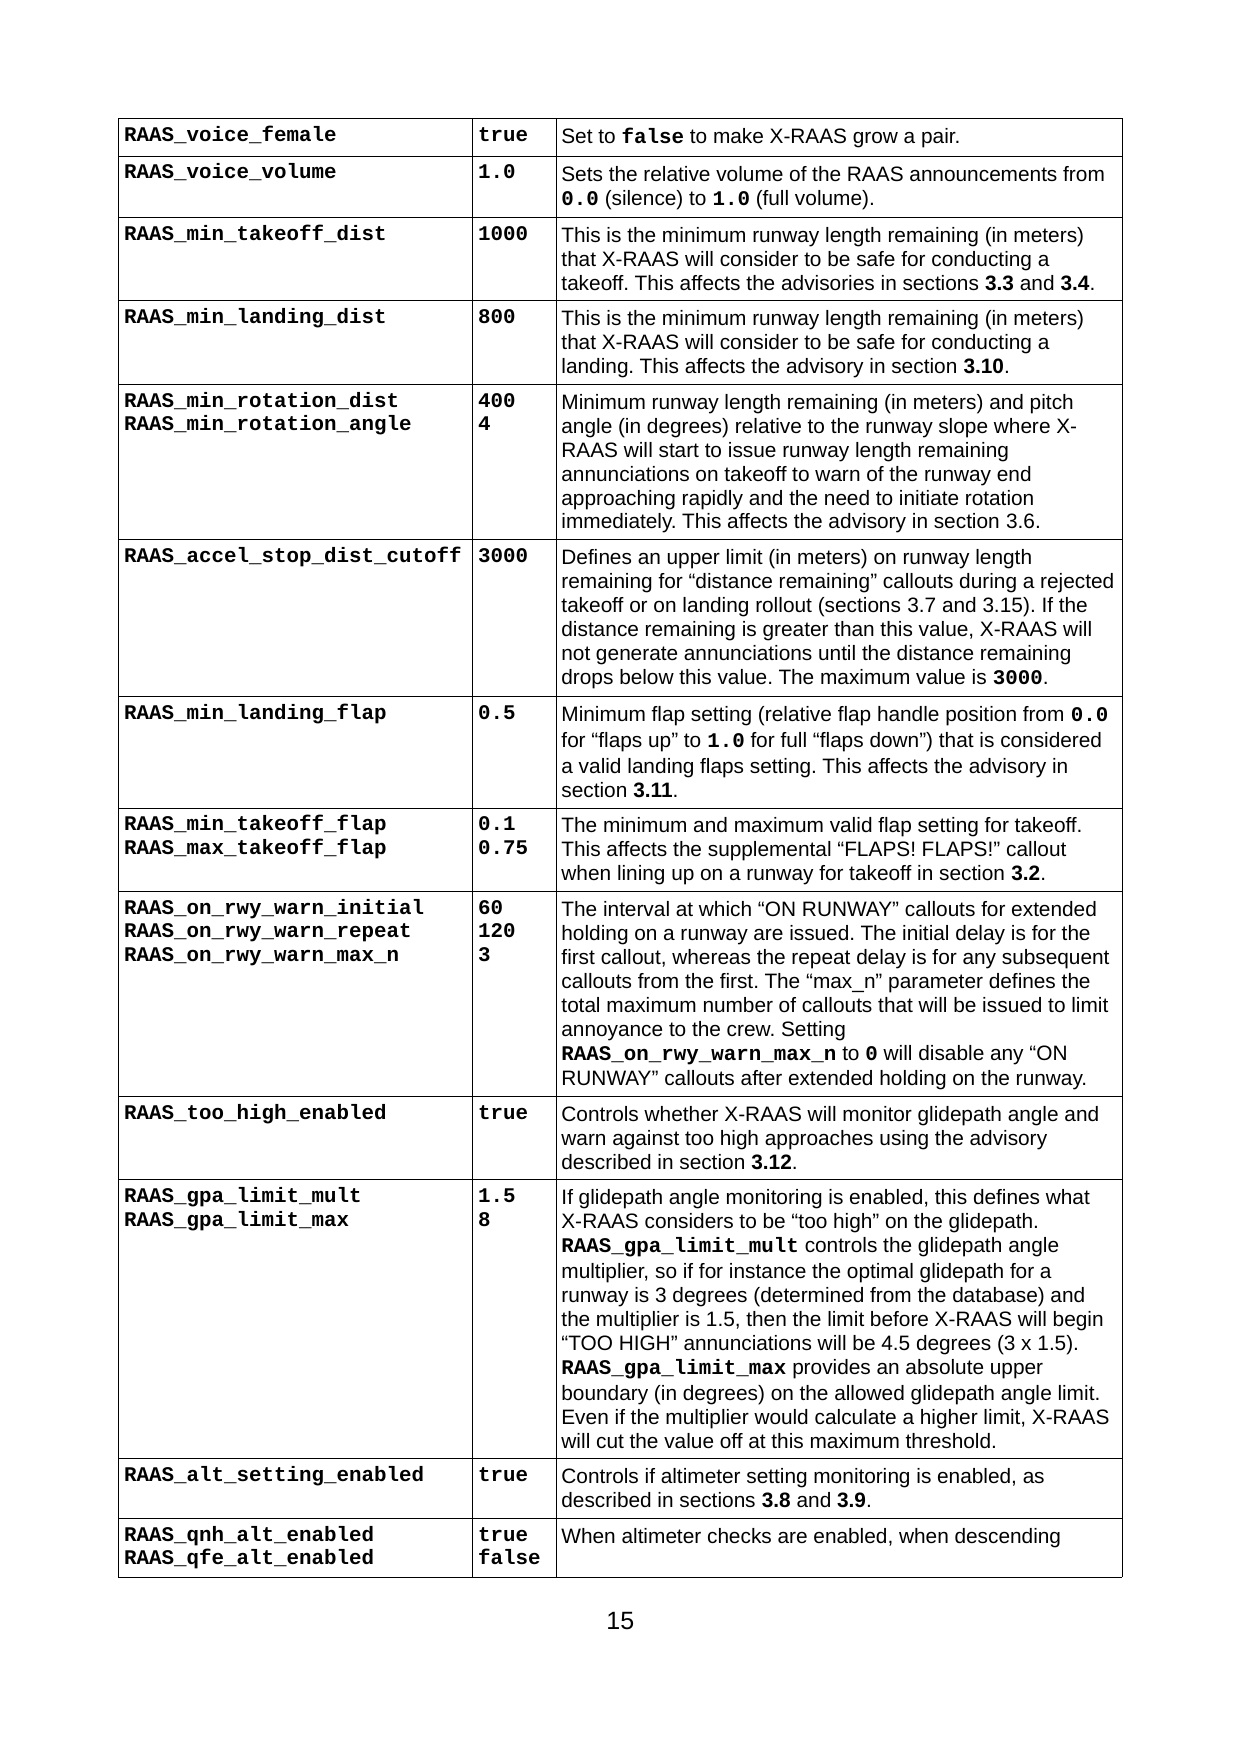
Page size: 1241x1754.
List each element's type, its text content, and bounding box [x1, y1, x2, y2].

table_cell RAAS_min_takeoff_dist [119, 218, 472, 300]
table_cell 1000 [473, 218, 556, 300]
table_cell RAAS_min_rotation_dist RAAS_min_rotation_angle [119, 385, 472, 539]
table_cell The interval at which “ON RUNWAY” callouts for extended holding on a runway are issued. The initial delay is for the first callout, whereas the repeat delay is for any subsequent callouts from the first. The “max_n” parameter defines the total maximum number of callouts that will be issued to limit annoyance to the crew. Setting RAAS_on_rwy_warn_max_n to 0 will disable any “ON RUNWAY” callouts after extended holding on the runway. [557, 892, 1122, 1096]
table_cell Set to false to make X-RAAS grow a pair. [557, 119, 1122, 156]
table_cell If glidepath angle monitoring is enabled, this defines what X-RAAS considers to be “too high” on the glidepath. RAAS_gpa_limit_mult controls the glidepath angle multiplier, so if for instance the optimal glidepath for a runway is 3 degrees (determined from the database) and the multiplier is 1.5, then the limit before X-RAAS will begin “TOO HIGH” annunciations will be 4.5 degrees (3 x 1.5). RAAS_gpa_limit_max provides an absolute upper boundary (in degrees) on the allowed glidepath angle limit. Even if the multiplier would calculate a higher limit, X-RAAS will cut the value off at this maximum threshold. [557, 1180, 1122, 1458]
table_cell 400 4 [473, 385, 556, 539]
table_cell Minimum flap setting (relative flap handle position from 0.0 for “flaps up” to 1.0 for full “flaps down”) that is considered a valid landing flaps setting. This affects the advisory in section 3.11. [557, 697, 1122, 807]
table_cell This is the minimum runway length remaining (in meters) that X-RAAS will consider to be safe for conducting a landing. This affects the advisory in section 3.10. [557, 301, 1122, 384]
table_cell RAAS_on_rwy_warn_initial RAAS_on_rwy_warn_repeat RAAS_on_rwy_warn_max_n [119, 892, 472, 1096]
table_cell RAAS_voice_volume [119, 157, 472, 217]
table_cell 1.5 8 [473, 1180, 556, 1458]
table_cell true [473, 119, 556, 156]
table_cell 0.1 0.75 [473, 809, 556, 891]
table_cell Controls if altimeter setting monitoring is enabled, as described in sections 3.8 and 3.9. [557, 1459, 1122, 1518]
table_cell RAAS_min_landing_flap [119, 697, 472, 807]
table_cell RAAS_accel_stop_dist_cutoff [119, 540, 472, 696]
table_cell Controls whether X-RAAS will monitor glidepath angle and warn against too high approaches using the advisory described in section 3.12. [557, 1097, 1122, 1179]
table_cell This is the minimum runway length remaining (in meters) that X-RAAS will consider to be safe for conducting a takeoff. This affects the advisories in sections 3.3 and 3.4. [557, 218, 1122, 300]
table_cell RAAS_too_high_enabled [119, 1097, 472, 1179]
table_cell Sets the relative volume of the RAAS announcements from 0.0 (silence) to 1.0 (full volume). [557, 157, 1122, 217]
table_cell RAAS_min_takeoff_flap RAAS_max_takeoff_flap [119, 809, 472, 891]
table_cell 3000 [473, 540, 556, 696]
table_cell When altimeter checks are enabled, when descending [557, 1519, 1122, 1577]
table_cell RAAS_gpa_limit_mult RAAS_gpa_limit_max [119, 1180, 472, 1458]
table_cell true [473, 1097, 556, 1179]
table_cell 60 120 3 [473, 892, 556, 1096]
table_cell 1.0 [473, 157, 556, 217]
table_cell 0.5 [473, 697, 556, 807]
table_cell true [473, 1459, 556, 1518]
table_cell 800 [473, 301, 556, 384]
table_cell Minimum runway length remaining (in meters) and pitch angle (in degrees) relative to the runway slope where X-RAAS will start to issue runway length remaining annunciations on takeoff to warn of the runway end approaching rapidly and the need to initiate rotation immediately. This affects the advisory in section 3.6. [557, 385, 1122, 539]
table_cell RAAS_qnh_alt_enabled RAAS_qfe_alt_enabled [119, 1519, 472, 1577]
table_cell Defines an upper limit (in meters) on runway length remaining for “distance remaining” callouts during a rejected takeoff or on landing rollout (sections 3.7 and 3.15). If the distance remaining is greater than this value, X-RAAS will not generate annunciations until the distance remaining drops below this value. The maximum value is 3000. [557, 540, 1122, 696]
table_cell The minimum and maximum valid flap setting for takeoff. This affects the supplemental “FLAPS! FLAPS!” callout when lining up on a runway for takeoff in section 3.2. [557, 809, 1122, 891]
table_cell RAAS_min_landing_dist [119, 301, 472, 384]
table_cell true false [473, 1519, 556, 1577]
table_cell RAAS_voice_female [119, 119, 472, 156]
table_cell RAAS_alt_setting_enabled [119, 1459, 472, 1518]
